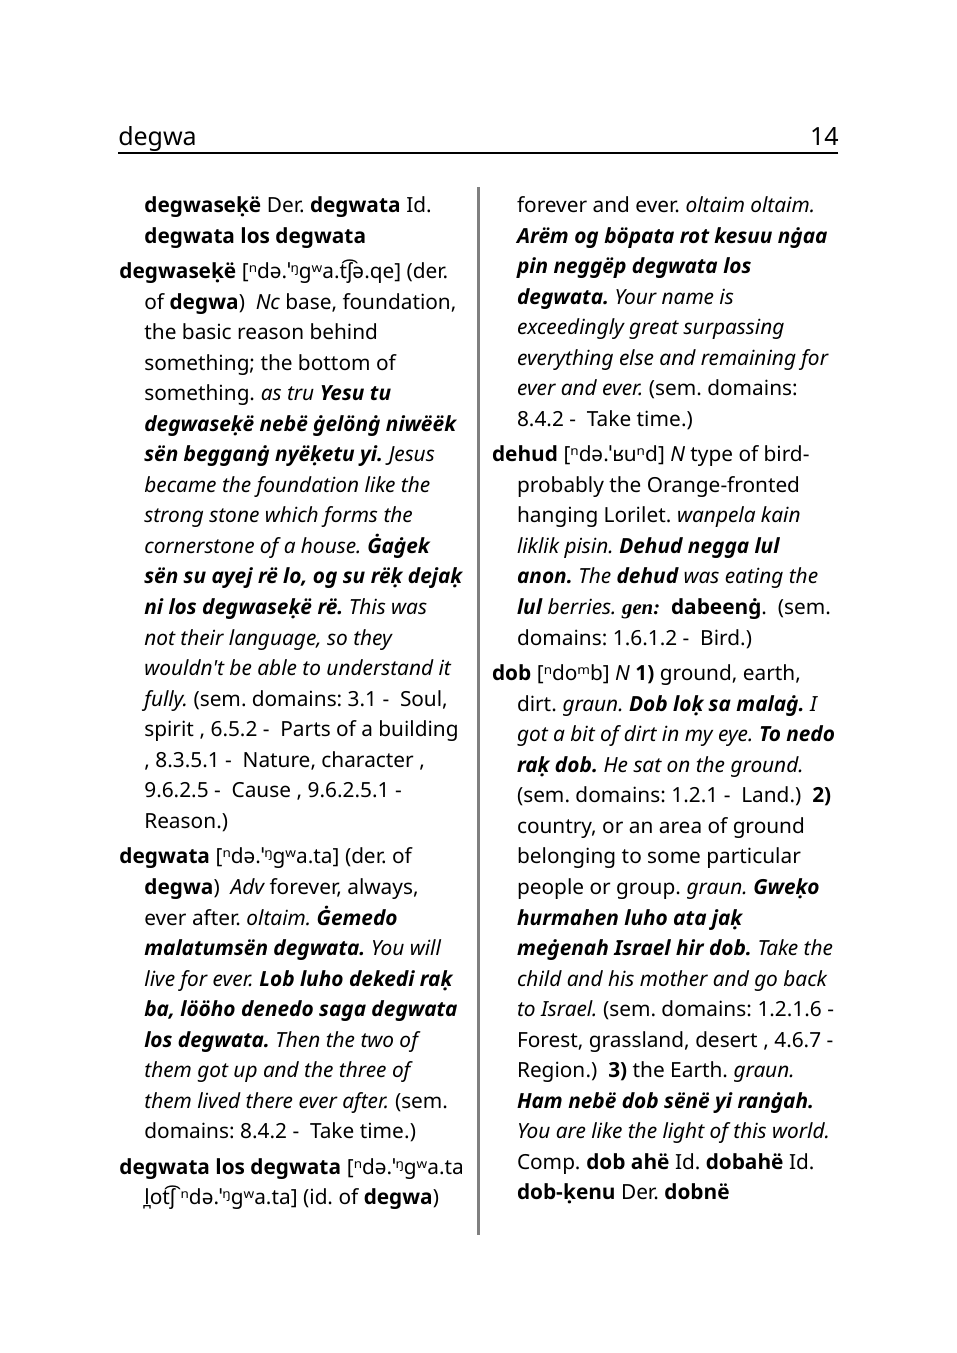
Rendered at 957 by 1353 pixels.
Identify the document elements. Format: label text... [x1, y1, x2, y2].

text forever and ever. oltaim oltaim. Arëm og böpata rot kesuu nġaa pin neggëp degwata los degwata. Your name is exceedingly great surpassing everything else and remaining for ever and ever. (sem. domains: 8.4.2 - Take time.) [492, 188, 837, 436]
text degwata [ⁿdə.ˈᵑɡʷa.ta] (der. of degwa) Adv forever, always, ever after. oltaim. Ġemedo malatumsën degwata. You will live for ever. Lob luho dekedi raḳ ba, lööho denedo saga degwata los degwata. Then the two of them got up and the three of them lived there ever after. (sem. domains: 8.4.2 - Take time.) [119, 838, 465, 1149]
text degwaseḳë Der. degwata Id. degwata los degwata [119, 188, 465, 253]
text dehud [ⁿdə.ˈʁuⁿd] N type of bird-probably the Orange-fronted hanging Lorilet. wanpela kain liklik pisin. Dehud negga lul anon. The dehud was eating the lul berries. gen: dabeenġ. (sem. domains: 1.6.1.2 - Bird.) [492, 436, 837, 655]
text degwaseḳë [ⁿdə.ˈᵑɡʷa.t͡ʃə.qe] (der. of degwa) Nc base, foundation, the basic reason behind something; the bottom of something. as tru Yesu tu degwaseḳë nebë ġelönġ niwëëk sën begganġ nyëḳetu yi. Jesus became the foundation like the strong stone which forms the cornerstone of a house. Ġaġek sën su ayej rë lo, og su rëḳ dejaḳ ni los degwaseḳë rë. This was not their language, so they wouldn't be able to understand it fully. (sem. domains: 3.1 - Soul, spirit , 6.5.2 - Parts of a building , 8.3.5.1 - Nature, character , 9.6.2.5 - Cause , 9.6.2.5.1 - Reason.) [119, 253, 465, 838]
text degwata los degwata [ⁿdə.ˈᵑɡʷa.ta l̪ot͡ʃ ⁿdə.ˈᵑɡʷa.ta] (id. of degwa) [119, 1149, 465, 1215]
text dob [ⁿdoᵐb] N 1) ground, earth, dirt. graun. Dob loḳ sa malaġ. I got a bit of dirt in my eye. To nedo raḳ dob. He sat on the ground. (sem. domains: 1.2.1 - Land.) 2) country, or an area of ground belonging to some particular people or group. graun. Gweḳo hurmahen luho ata jaḳ meġenah Israel hir dob. Take the child and his mother and go back to Israel. (sem. domains: 1.2.1.6 - Forest, grassland, desert , 4.6.7 - Region.) 3) the Earth. graun. Ham nebë dob sënë yi ranġah. You are like the light of this world. Comp. dob ahë Id. dobahë Id. dob-ḳenu Der. dobnë [492, 655, 837, 1210]
